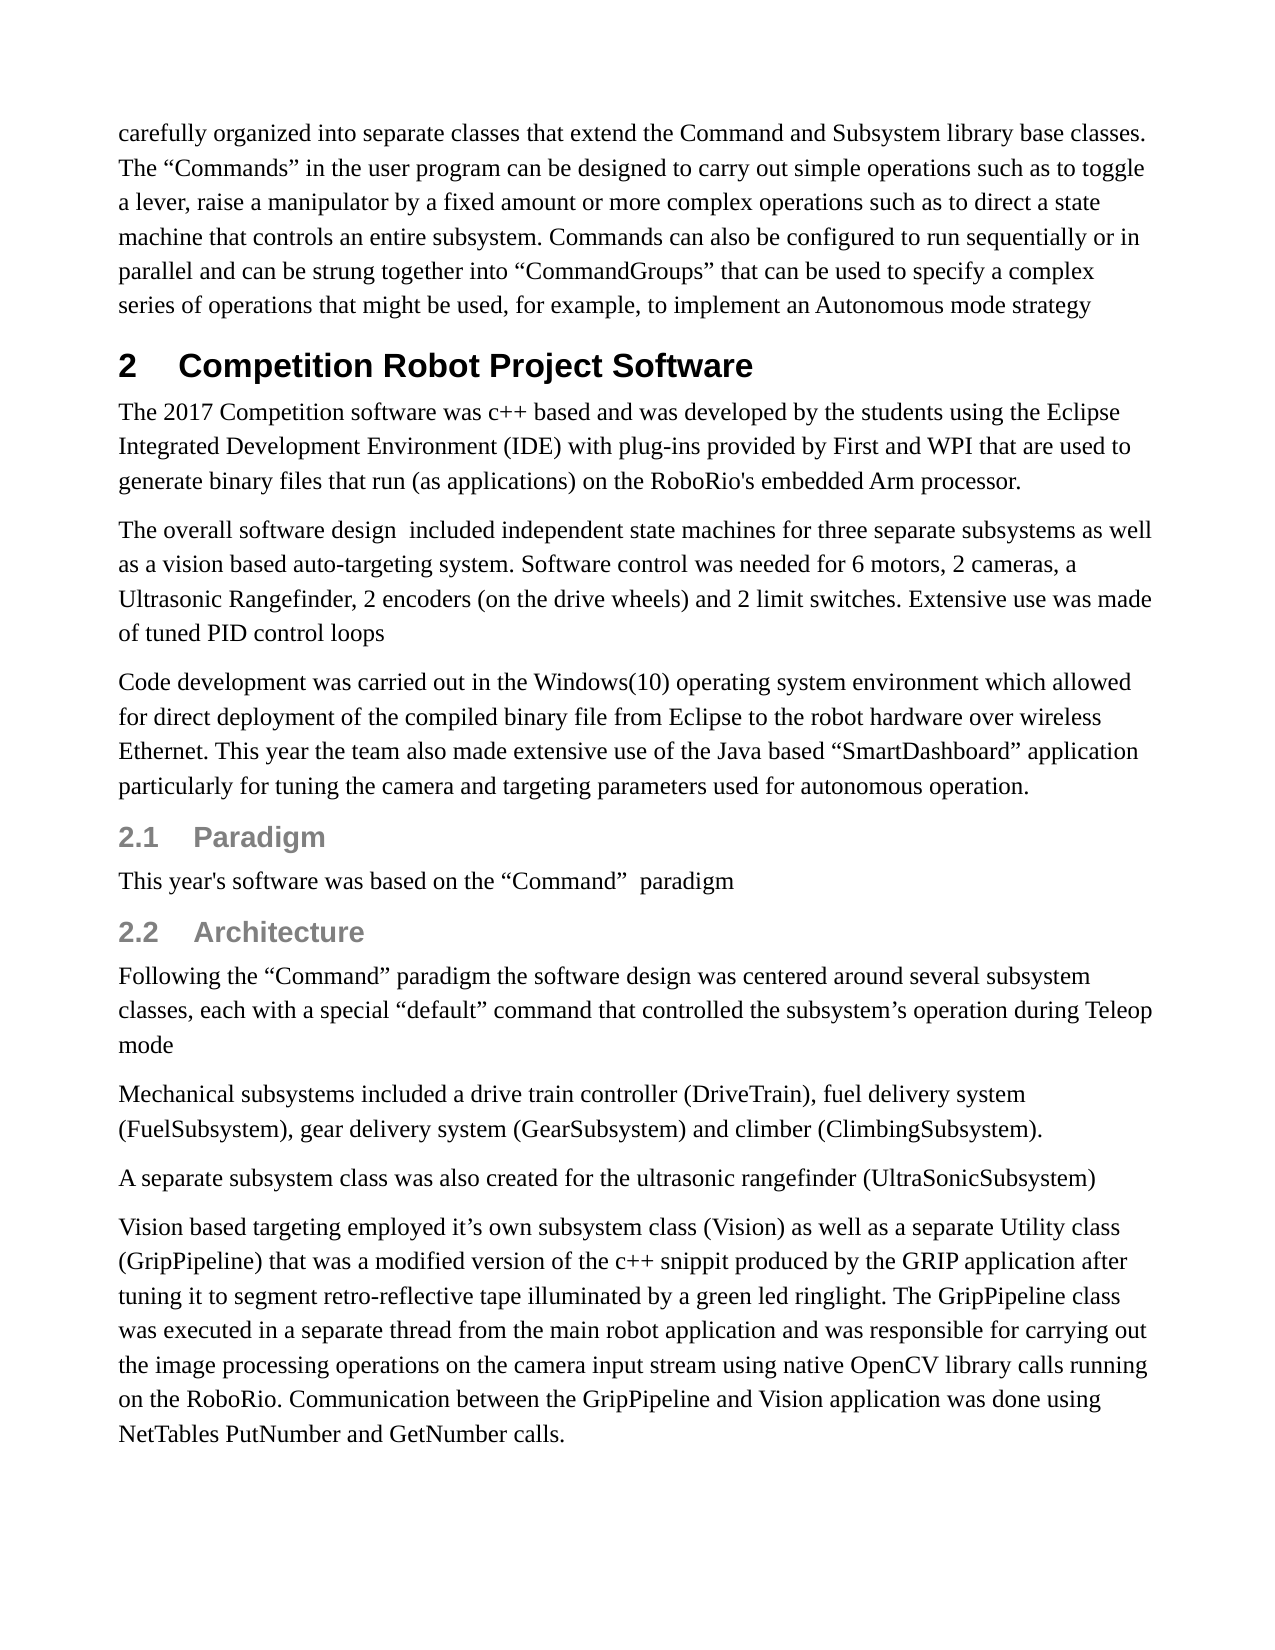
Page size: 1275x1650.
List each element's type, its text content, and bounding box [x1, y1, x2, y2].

text The overall software design included independent state machines for three separate subsystems as well as a vision based auto-targeting system. Software control was needed for 6 motors, 2 cameras, a Ultrasonic Rangefinder, 2 encoders (on the drive wheels) and 2 limit switches. Extensive use was made of tuned PID control loops [118, 515, 1157, 647]
text This year's software was based on the “Command” paradigm [118, 866, 1157, 895]
subtitle Paradigm [118, 820, 1157, 853]
text Code development was carried out in the Windows(10) operating system environment which allowed for direct deployment of the compiled binary file from Eclipse to the robot hardware over wireless Ethernet. This year the team also made extensive use of the Java based “SmartDashboard” application particularly for tuning the camera and targeting parameters used for autonomous operation. [118, 667, 1157, 800]
subtitle Architecture [118, 915, 1157, 949]
text A separate subsystem class was also created for the ultrasonic rangefinder (UltraSonicSubsystem) [118, 1163, 1157, 1191]
text Mechanical subsystems included a drive train controller (DriveTrain), fuel delivery system (FuelSubsystem), gear delivery system (GearSubsystem) and climber (ClimbingSubsystem). [118, 1079, 1157, 1142]
text carefully organized into separate classes that extend the Command and Subsystem library base classes. The “Commands” in the user program can be designed to carry out simple operations such as to toggle a lever, raise a manipulator by a fixed amount or more complex operations such as to direct a state machine that controls an entire subsystem. Commands can also be configured to run sequentially or in parallel and can be strung together into “CommandGroups” that can be used to specify a complex series of operations that might be used, for example, to implement an Autonomous mode strategy [118, 118, 1157, 319]
text The 2017 Competition software was c++ based and was developed by the students using the Eclipse Integrated Development Environment (IDE) with plug-ins provided by First and WPI that are used to generate binary files that run (as applications) on the RoboRio's embedded Arm processor. [118, 397, 1157, 495]
text Vision based targeting employed it’s own subsystem class (Vision) as well as a separate Utility class (GripPipeline) that was a modified version of the c++ snippit produced by the GRIP application after tuning it to segment retro-reflective tape illuminated by a green led ringlight. The GripPipeline class was executed in a separate thread from the main robot application and was responsible for carrying out the image processing operations on the camera input stream using native OpenCV library calls running on the RoboRio. Communication between the GripPipeline and Vision application was done using NetTables PutNumber and GetNumber calls. [118, 1212, 1157, 1447]
subtitle Competition Robot Project Software [118, 346, 1157, 384]
text Following the “Command” paradigm the software design was centered around several subsystem classes, each with a special “default” command that controlled the subsystem’s operation during Teleop mode [118, 961, 1157, 1059]
